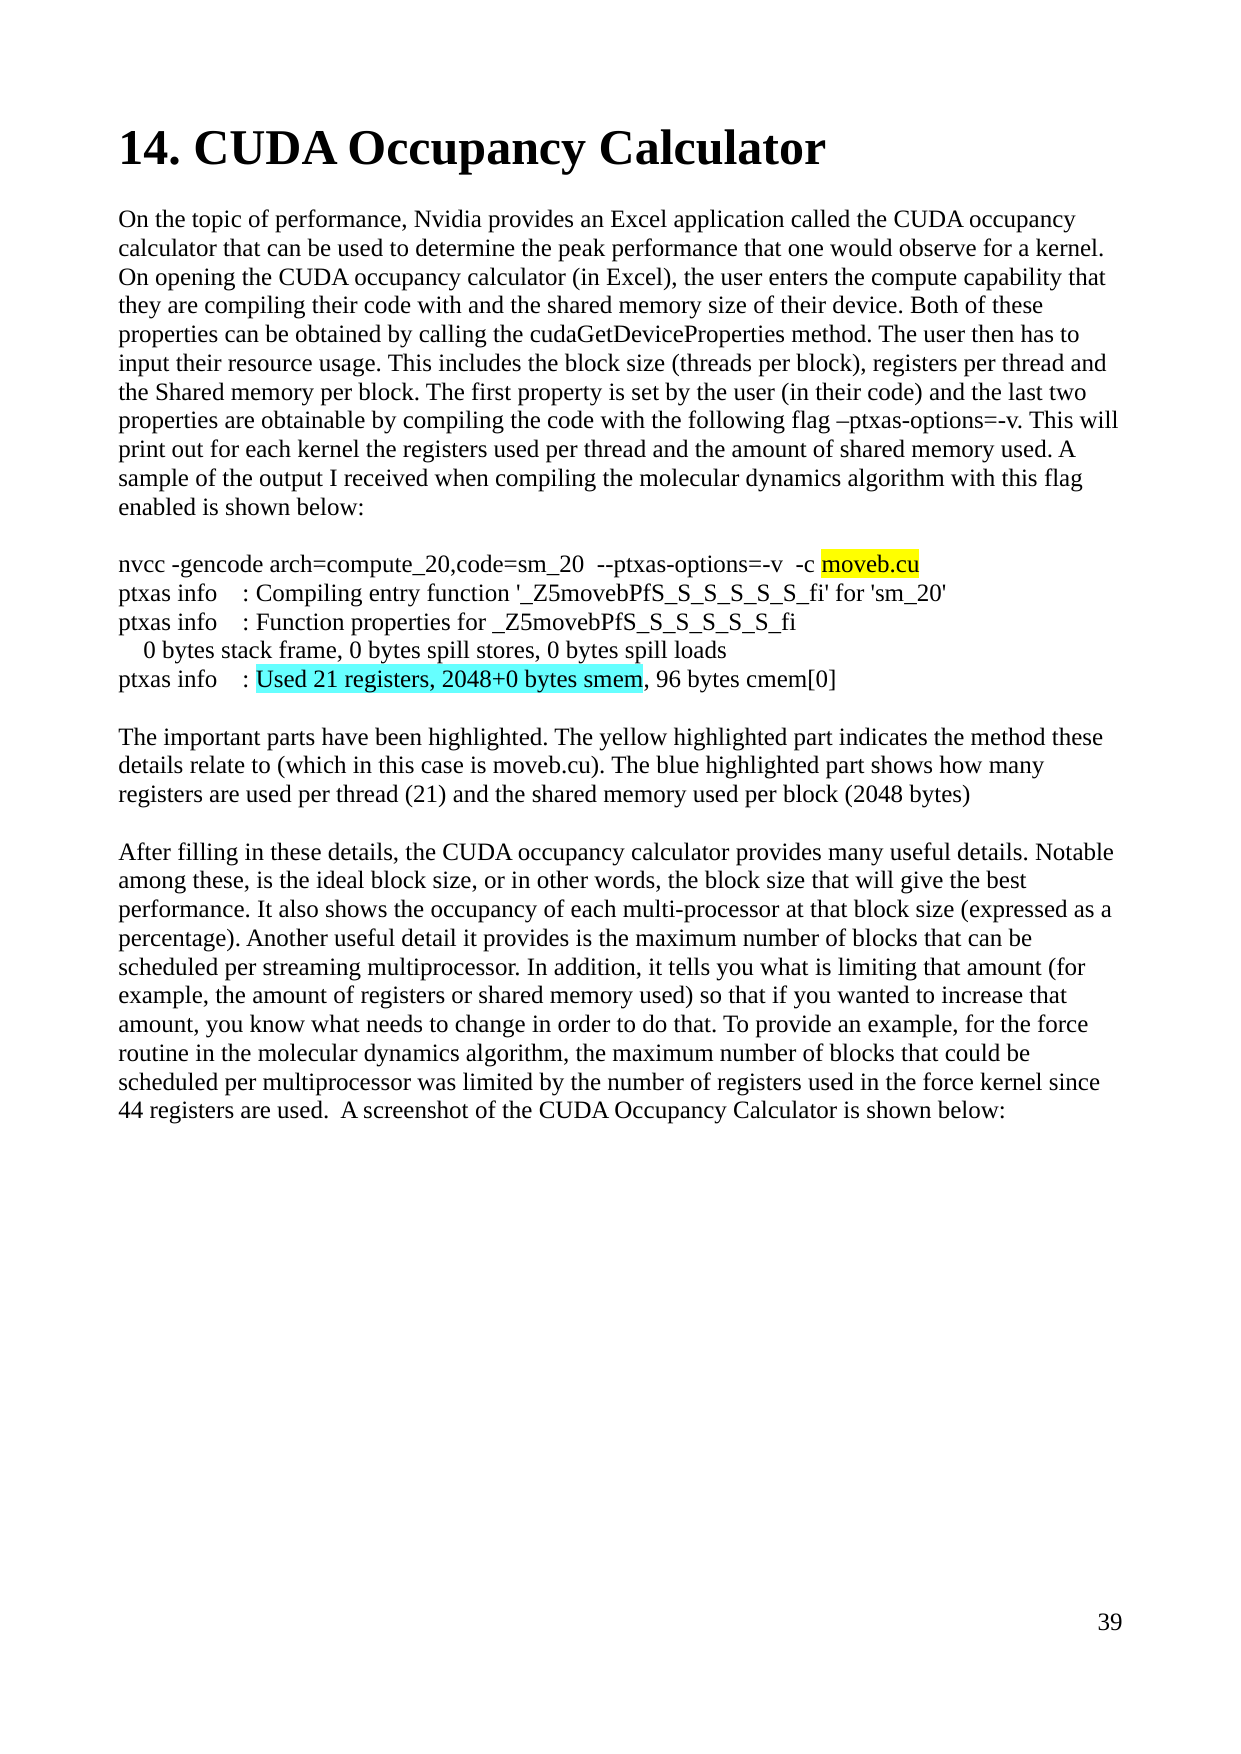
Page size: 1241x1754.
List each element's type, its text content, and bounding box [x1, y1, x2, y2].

text On the topic of performance, Nvidia provides an Excel application called the CUDA occupancy calculator that can be used to determine the peak performance that one would observe for a kernel. On opening the CUDA occupancy calculator (in Excel), the user enters the compute capability that they are compiling their code with and the shared memory size of their device. Both of these properties can be obtained by calling the cudaGetDeviceProperties method. The user then has to input their resource usage. This includes the block size (threads per block), registers per thread and the Shared memory per block. The first property is set by the user (in their code) and the last two properties are obtainable by compiling the code with the following flag –ptxas-options=-v. This will print out for each kernel the registers used per thread and the amount of shared memory used. A sample of the output I received when compiling the molecular dynamics algorithm with this flag enabled is shown below: [118, 204, 1122, 521]
text nvcc -gencode arch=compute_20,code=sm_20 --ptxas-options=-v -c moveb.cu [118, 549, 1122, 578]
text ptxas info : Used 21 registers, 2048+0 bytes smem, 96 bytes cmem[0] [118, 664, 1122, 693]
text 0 bytes stack frame, 0 bytes spill stores, 0 bytes spill loads [118, 636, 1122, 664]
text The important parts have been highlighted. The yellow highlighted part indicates the method these details relate to (which in this case is moveb.cu). The blue highlighted part shows how many registers are used per thread (21) and the shared memory used per block (2048 bytes) [118, 722, 1122, 808]
text ptxas info : Compiling entry function '_Z5movebPfS_S_S_S_S_S_fi' for 'sm_20' [118, 578, 1122, 607]
text 14. CUDA Occupancy Calculator [118, 118, 1122, 176]
text ptxas info : Function properties for _Z5movebPfS_S_S_S_S_S_fi [118, 607, 1122, 636]
text After filling in these details, the CUDA occupancy calculator provides many useful details. Notable among these, is the ideal block size, or in other words, the block size that will give the best performance. It also shows the occupancy of each multi-processor at that block size (expressed as a percentage). Another useful detail it provides is the maximum number of blocks that can be scheduled per streaming multiprocessor. In addition, it tells you what is limiting that amount (for example, the amount of registers or shared memory used) so that if you wanted to increase that amount, you know what needs to change in order to do that. To provide an example, for the force routine in the molecular dynamics algorithm, the maximum number of blocks that could be scheduled per multiprocessor was limited by the number of registers used in the force kernel since 44 registers are used. A screenshot of the CUDA Occupancy Calculator is shown below: [118, 837, 1122, 1124]
